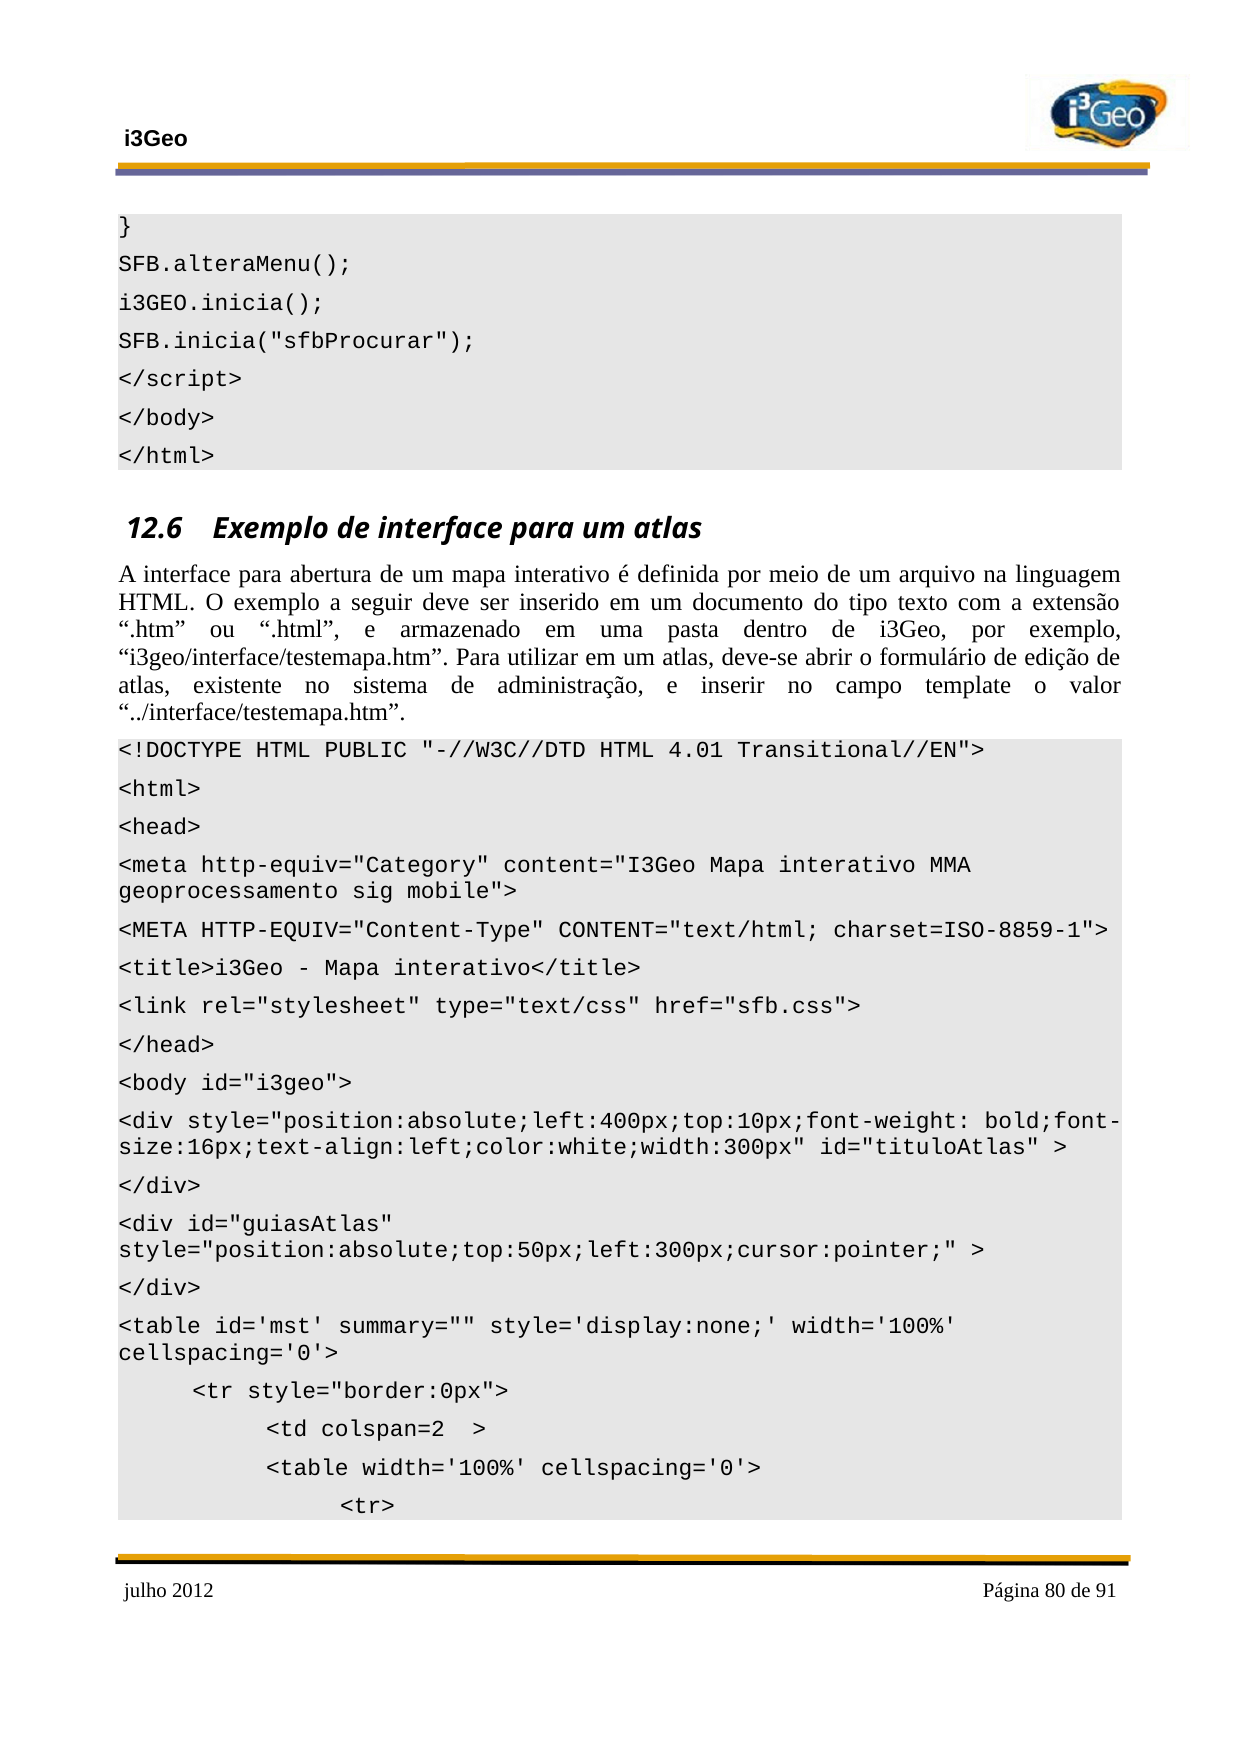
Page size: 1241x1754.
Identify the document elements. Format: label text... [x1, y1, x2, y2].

text <div style="position:absolute;left:400px;top:10px;font-weight: bold;font-size:16px;text-align:left;color:white;width:300px" id="tituloAtlas" > [118, 1110, 1122, 1162]
text <html> [118, 777, 1122, 803]
picture [1025, 74, 1191, 151]
text <title>i3Geo - Mapa interativo</title> [118, 956, 1122, 982]
text <tr style="border:0px"> [118, 1379, 1122, 1405]
text A interface para abertura de um mapa interativo é definida por meio de um arquivo na linguagem HTML. O exemplo a seguir deve ser inserido em um documento do tipo texto com a extensão “.htm” ou “.html”, e armazenado em uma pasta dentro de i3Geo, por exemplo, “i3geo/interface/testemapa.htm”. Para utilizar em um atlas, deve-se abrir o formulário de edição de atlas, existente no sistema de administração, e inserir no campo template o valor “../interface/testemapa.htm”. [118, 560, 1122, 726]
text } [118, 214, 1122, 240]
text </script> [118, 368, 1122, 394]
text <div id="guiasAtlas" style="position:absolute;top:50px;left:300px;cursor:pointer;" > [118, 1212, 1122, 1264]
text <head> [118, 815, 1122, 841]
text <tr> [118, 1494, 1122, 1520]
text </head> [118, 1033, 1122, 1059]
text </div> [118, 1277, 1122, 1302]
text </body> [118, 406, 1122, 432]
text <table width='100%' cellspacing='0'> [118, 1456, 1122, 1482]
text <table id='mst' summary="" style='display:none;' width='100%' cellspacing='0'> [118, 1315, 1122, 1367]
text </div> [118, 1174, 1122, 1200]
text <meta http-equiv="Category" content="I3Geo Mapa interativo MMA geoprocessamento sig mobile"> [118, 854, 1122, 906]
text SFB.alteraMenu(); [118, 253, 1122, 279]
text <link rel="stylesheet" type="text/css" href="sfb.css"> [118, 995, 1122, 1021]
text i3GEO.inicia(); [118, 291, 1122, 317]
text <body id="i3geo"> [118, 1071, 1122, 1097]
text SFB.inicia("sfbProcurar"); [118, 329, 1122, 355]
text </html> [118, 444, 1122, 470]
text <META HTTP-EQUIV="Content-Type" CONTENT="text/html; charset=ISO-8859-1"> [118, 918, 1122, 944]
text <td colspan=2 > [118, 1417, 1122, 1443]
subtitle Exemplo de interface para um atlas [118, 508, 1122, 547]
text <!DOCTYPE HTML PUBLIC "-//W3C//DTD HTML 4.01 Transitional//EN"> [118, 739, 1122, 765]
